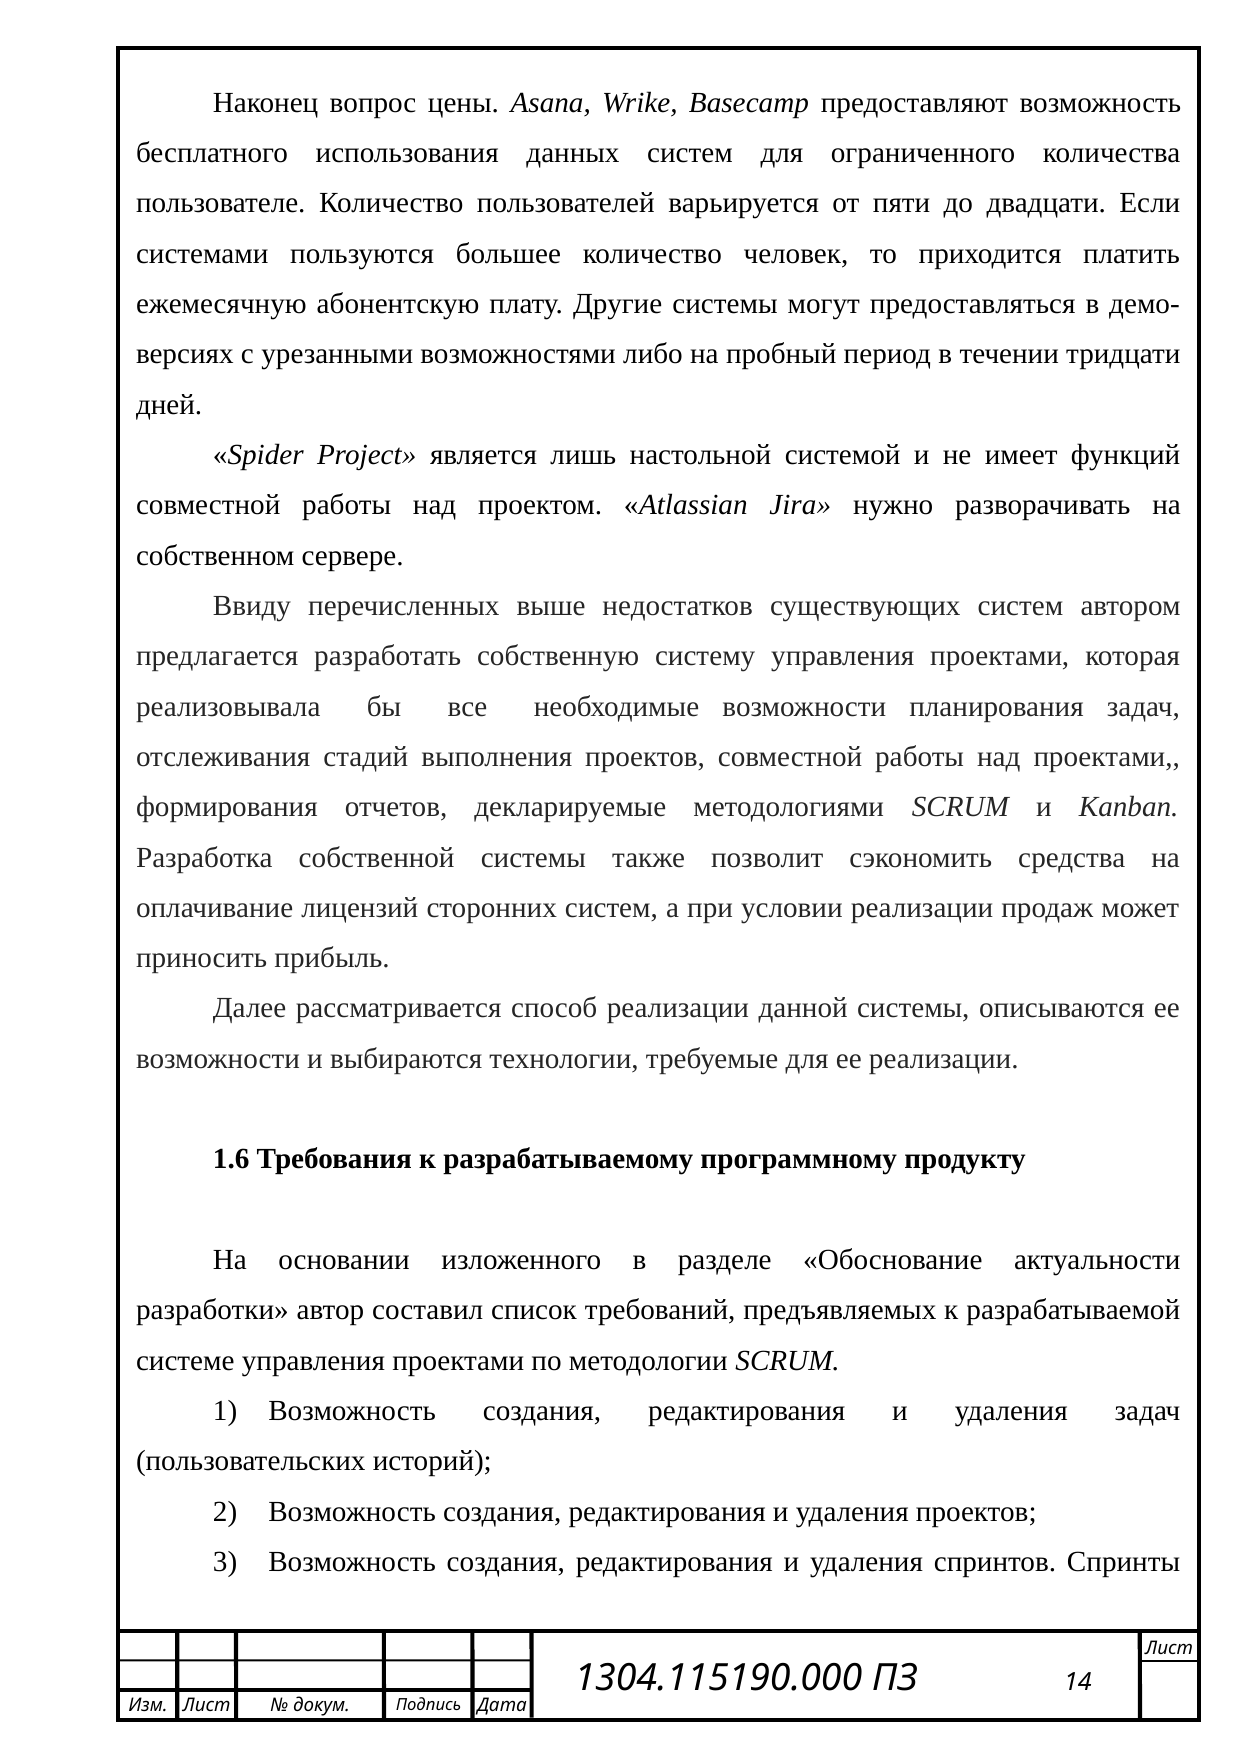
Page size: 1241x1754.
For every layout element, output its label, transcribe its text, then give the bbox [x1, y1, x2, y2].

subtitle 1.6 Требования к разрабатываемому программному продукту [136, 1142, 1181, 1175]
text Ввиду перечисленных выше недостатков существующих систем автором предлагается разработать собственную систему управления проектами, которая реализовывала бы все необходимые возможности планирования задач, отслеживания стадий выполнения проектов, совместной работы над проектами,, формирования отчетов, декларируемые методологиями SCRUM и Kanban. Разработка собственной системы также позволит сэкономить средства на оплачивание лицензий сторонних систем, а при условии реализации продаж может приносить прибыль. [136, 588, 1181, 974]
text Далее рассматривается способ реализации данной системы, описываются ее возможности и выбираются технологии, требуемые для ее реализации. [136, 991, 1181, 1074]
list Возможность создания, редактирования и удаления проектов; [136, 1494, 1181, 1527]
list Возможность создания, редактирования и удаления задач (пользовательских историй); [136, 1393, 1181, 1477]
text На основании изложенного в разделе «Обоснование актуальности разработки» автор составил список требований, предъявляемых к разрабатываемой системе управления проектами по методологии SCRUM. [136, 1242, 1181, 1376]
text Наконец вопрос цены. Asana, Wrike, Basecamp предоставляют возможность бесплатного использования данных систем для ограниченного количества пользователе. Количество пользователей варьируется от пяти до двадцати. Если системами пользуются большее количество человек, то приходится платить ежемесячную абонентскую плату. Другие системы могут предоставляться в демо-версиях с урезанными возможностями либо на пробный период в течении тридцати дней. [136, 85, 1181, 420]
text «Spider Project» является лишь настольной системой и не имеет функций совместной работы над проектом. «Atlassian Jira» нужно разворачивать на собственном сервере. [136, 437, 1181, 571]
list Возможность создания, редактирования и удаления спринтов. Спринты [136, 1544, 1181, 1578]
